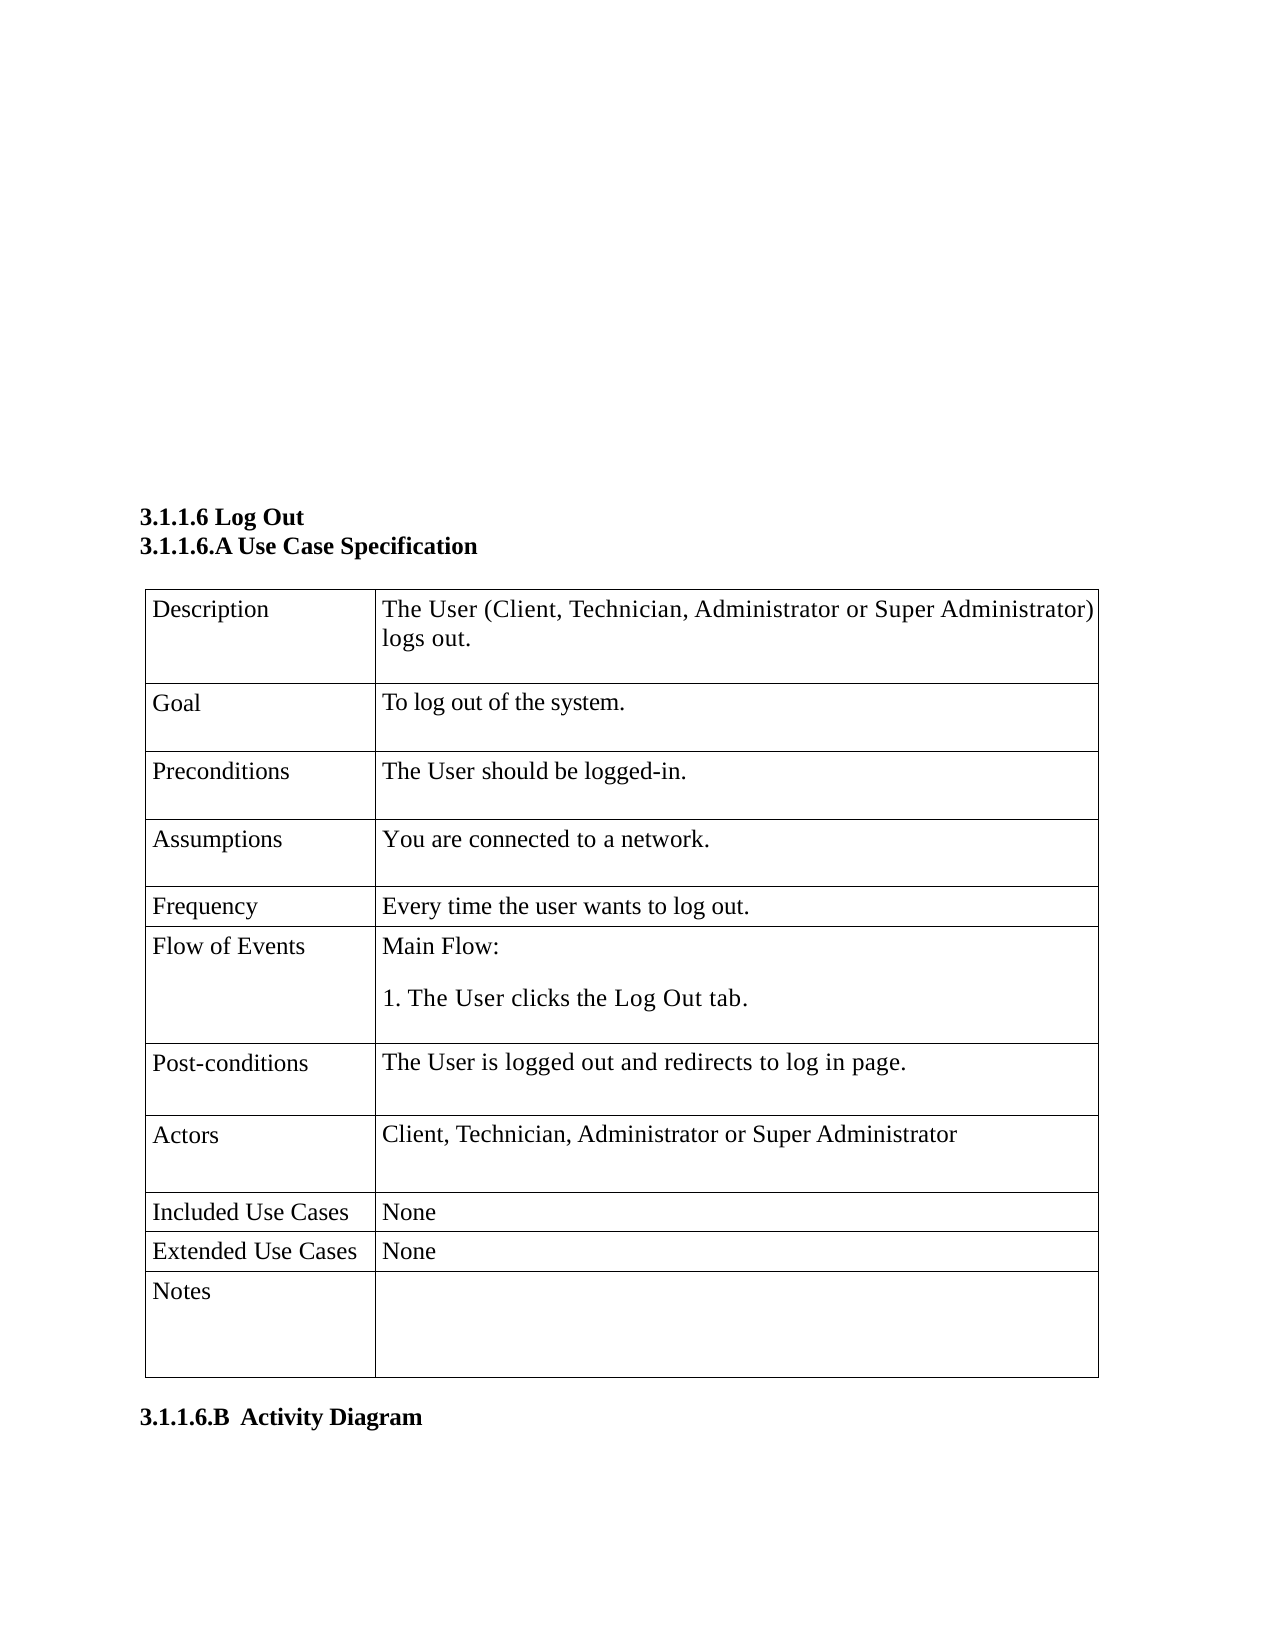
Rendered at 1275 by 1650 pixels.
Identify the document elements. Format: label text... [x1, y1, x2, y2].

table_cell To log out of the system. [376, 684, 1098, 751]
table_header The User (Client, Technician, Administrator or Super Administrator) logs out. [376, 590, 1098, 683]
table_cell Goal [146, 684, 375, 751]
table_cell Notes [146, 1272, 375, 1377]
table_cell None [376, 1193, 1098, 1231]
table_cell Every time the user wants to log out. [376, 887, 1098, 926]
table_cell The User is logged out and redirects to log in page. [376, 1044, 1098, 1115]
table_cell Frequency [146, 887, 375, 926]
table_cell The User should be logged-in. [376, 752, 1098, 819]
text 3.1.1.6.A Use Case Specification [139, 531, 1135, 560]
table_cell None [376, 1232, 1098, 1271]
table_cell Main Flow: 1. The User clicks the Log Out tab. [376, 927, 1098, 1042]
table_cell Extended Use Cases [146, 1232, 375, 1271]
table_cell Post-conditions [146, 1044, 375, 1115]
table_cell Client, Technician, Administrator or Super Administrator [376, 1116, 1098, 1191]
table_cell [376, 1272, 1098, 1377]
table_cell Actors [146, 1116, 375, 1191]
table_cell Flow of Events [146, 927, 375, 1042]
table_header Description [146, 590, 375, 683]
text 3.1.1.6 Log Out [139, 502, 1135, 531]
text 3.1.1.6.B Activity Diagram [139, 1402, 1135, 1431]
table_cell You are connected to a network. [376, 820, 1098, 886]
table_cell Preconditions [146, 752, 375, 819]
table_cell Assumptions [146, 820, 375, 886]
table_cell Included Use Cases [146, 1193, 375, 1231]
